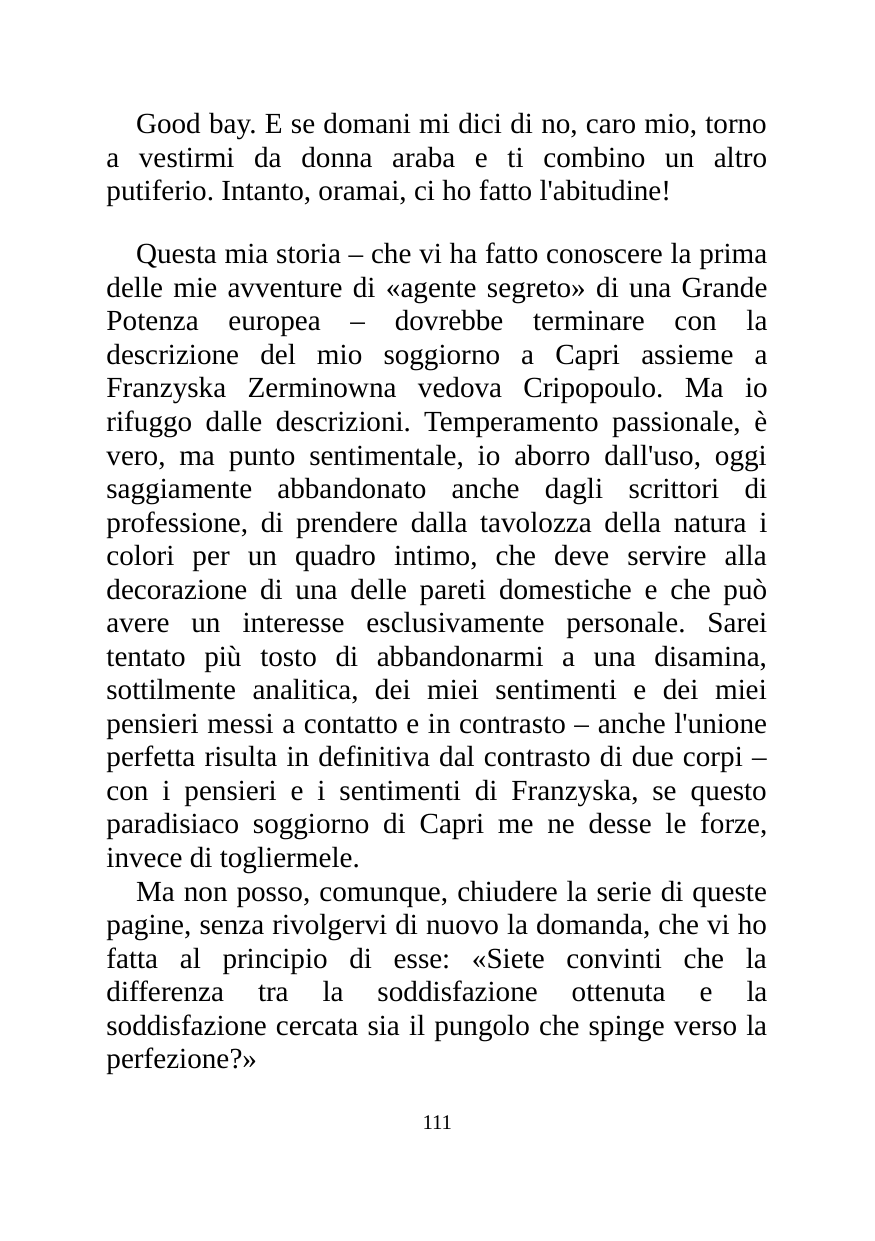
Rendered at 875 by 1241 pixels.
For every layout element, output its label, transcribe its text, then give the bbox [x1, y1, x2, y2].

text Questa mia storia – che vi ha fatto conoscere la prima delle mie avventure di «agente segreto» di una Grande Potenza europea – dovrebbe terminare con la descrizione del mio soggiorno a Capri assieme a Franzyska Zerminowna vedova Cripopoulo. Ma io rifuggo dalle descrizioni. Temperamento passionale, è vero, ma punto sentimentale, io aborro dall'uso, oggi saggiamente abbandonato anche dagli scrittori di professione, di prendere dalla tavolozza della natura i colori per un quadro intimo, che deve servire alla decorazione di una delle pareti domestiche e che può avere un interesse esclusivamente personale. Sarei tentato più tosto di abbandonarmi a una disamina, sottilmente analitica, dei miei sentimenti e dei miei pensieri messi a contatto e in contrasto – anche l'unione perfetta risulta in definitiva dal contrasto di due corpi – con i pensieri e i sentimenti di Franzyska, se questo paradisiaco soggiorno di Capri me ne desse le forze, invece di togliermele. [106, 236, 768, 874]
text Good bay. E se domani mi dici di no, caro mio, torno a vestirmi da donna araba e ti combino un altro putiferio. Intanto, oramai, ci ho fatto l'abitudine! [106, 106, 768, 207]
text Ma non posso, comunque, chiudere la serie di queste pagine, senza rivolgervi di nuovo la domanda, che vi ho fatta al principio di esse: «Siete convinti che la differenza tra la soddisfazione ottenuta e la soddisfazione cercata sia il pungolo che spinge verso la perfezione?» [106, 874, 768, 1075]
